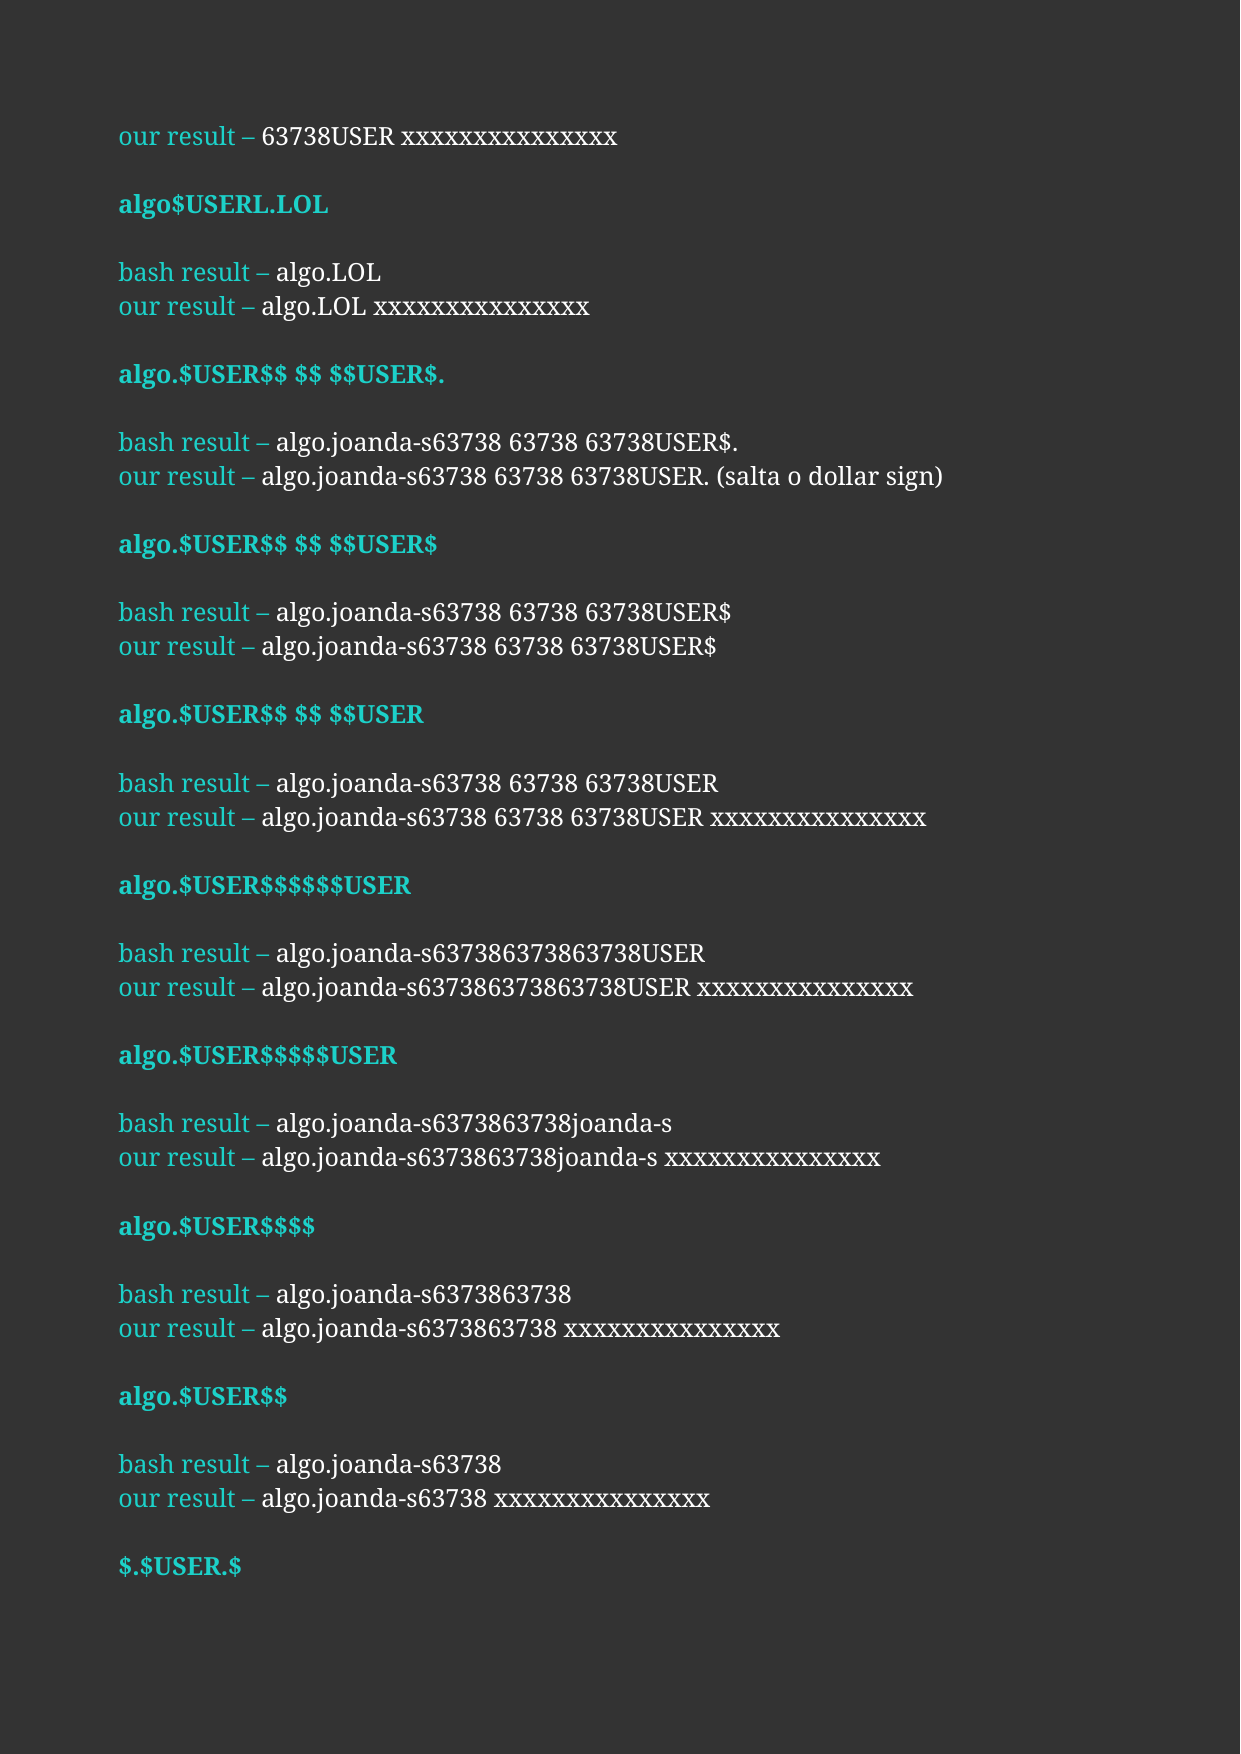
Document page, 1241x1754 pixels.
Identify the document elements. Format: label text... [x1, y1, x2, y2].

text bash result – algo.joanda-s63738 63738 63738USER$ our result – algo.joanda-s63738 63738 63738USER$ algo.$USER$$ $$ $$USER [118, 595, 1122, 731]
text bash result – algo.joanda-s6373863738joanda-s [118, 1106, 1122, 1140]
text bash result – algo.joanda-s637386373863738USER [118, 936, 1122, 970]
text bash result – algo.joanda-s6373863738 our result – algo.joanda-s6373863738 xxxxxxxxxxxxxxx [118, 1276, 1122, 1344]
text our result – algo.joanda-s637386373863738USER xxxxxxxxxxxxxxx [118, 970, 1122, 1004]
text our result – algo.LOL xxxxxxxxxxxxxxx [118, 288, 1122, 322]
text bash result – algo.joanda-s63738 63738 63738USER$. [118, 425, 1122, 459]
text our result – algo.joanda-s63738 63738 63738USER xxxxxxxxxxxxxxx [118, 799, 1122, 833]
text our result – algo.joanda-s63738 63738 63738USER. (salta o dollar sign) algo.$USER$$ $$ $$USER$ [118, 459, 1122, 561]
text algo.$USER$$$$ [118, 1208, 1122, 1242]
text our result – 63738USER xxxxxxxxxxxxxxx [118, 118, 1122, 152]
text our result – algo.joanda-s63738 xxxxxxxxxxxxxxx $.$USER.$ [118, 1481, 1122, 1583]
text algo.$USER$$ [118, 1378, 1122, 1412]
text algo.$USER$$$$$$USER [118, 867, 1122, 902]
text algo$USERL.LOL bash result – algo.LOL [118, 186, 1122, 288]
text bash result – algo.joanda-s63738 [118, 1447, 1122, 1481]
text algo.$USER$$ $$ $$USER$. [118, 357, 1122, 391]
text bash result – algo.joanda-s63738 63738 63738USER [118, 765, 1122, 799]
text our result – algo.joanda-s6373863738joanda-s xxxxxxxxxxxxxxx [118, 1140, 1122, 1174]
text algo.$USER$$$$$USER [118, 1038, 1122, 1072]
